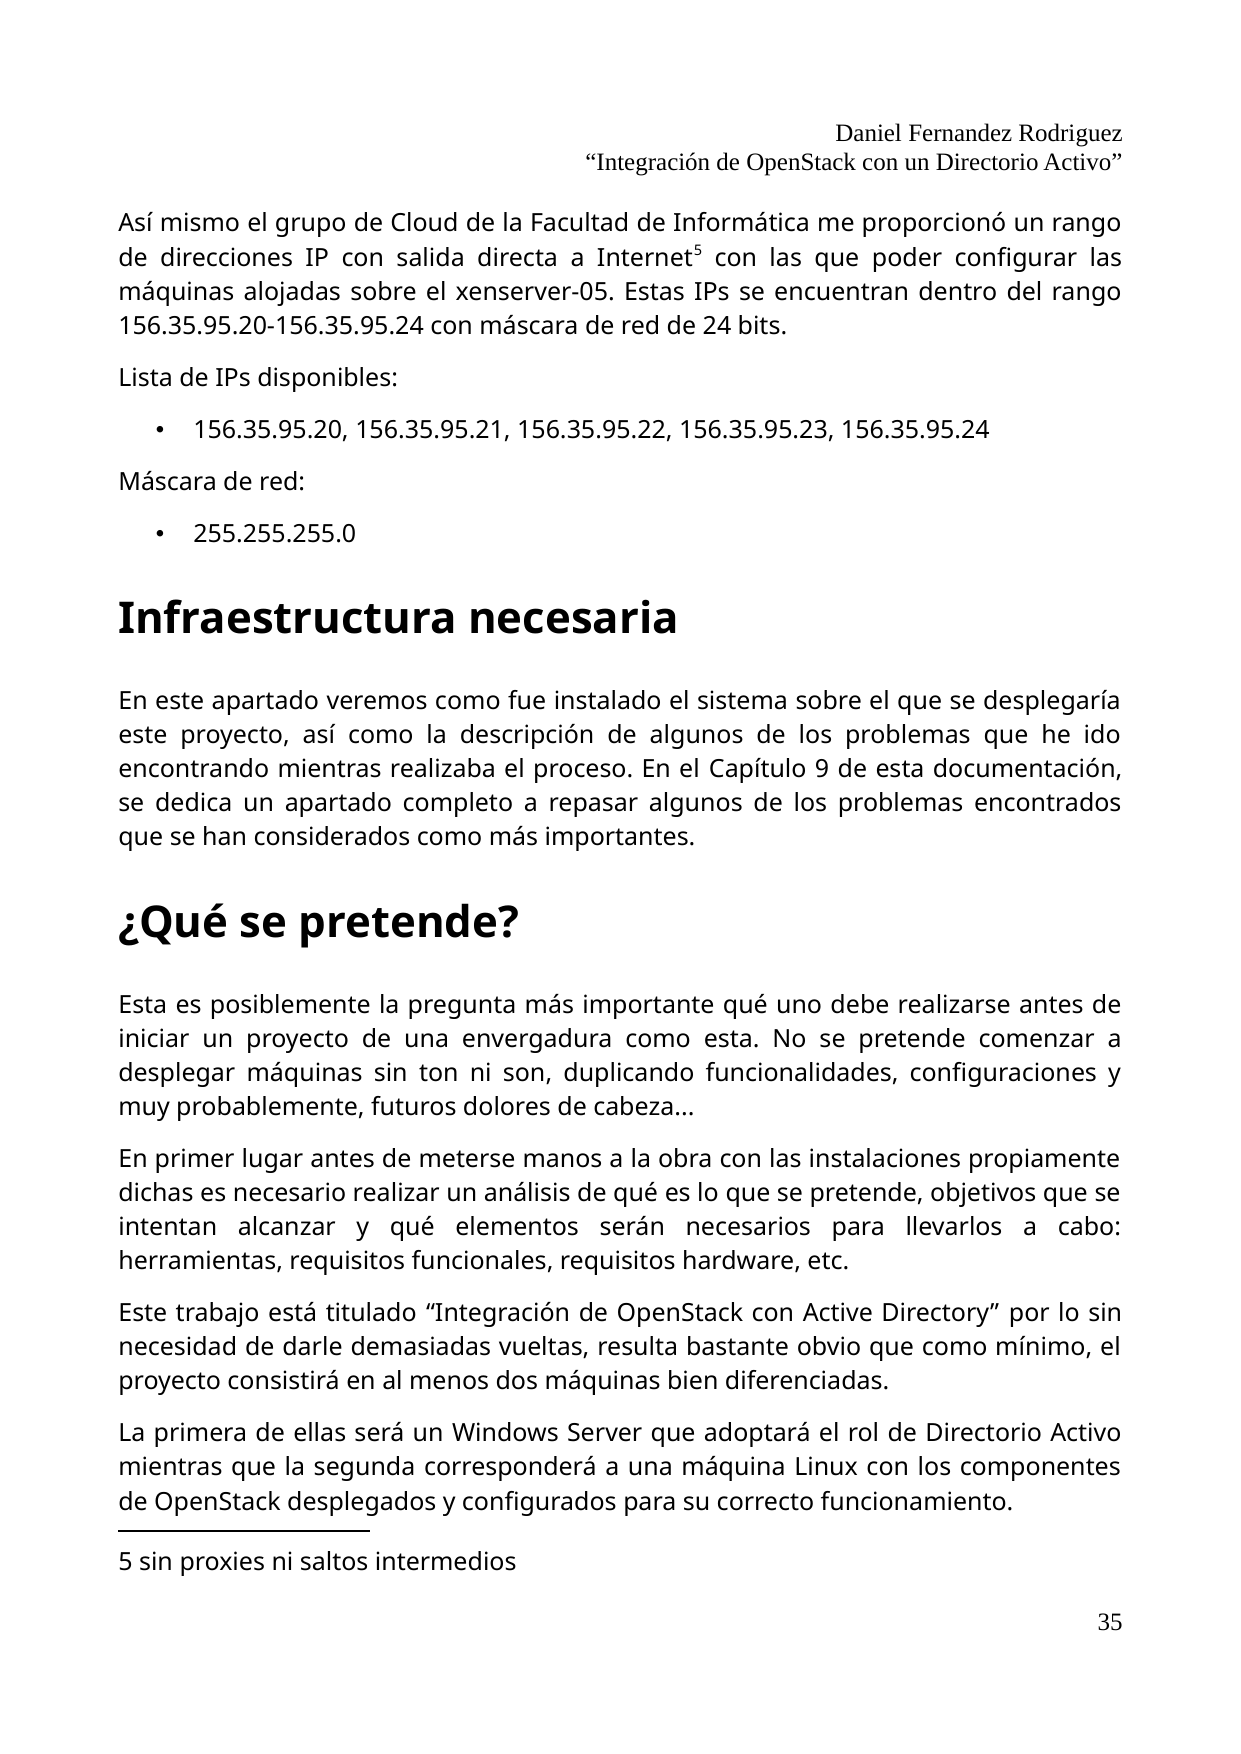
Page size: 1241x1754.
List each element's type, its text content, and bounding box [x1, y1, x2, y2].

list 156.35.95.20, 156.35.95.21, 156.35.95.22, 156.35.95.23, 156.35.95.24 [156, 411, 1122, 446]
list 255.255.255.0 [156, 516, 1122, 550]
text Este trabajo está titulado “Integración de OpenStack con Active Directory” por lo sin necesidad de darle demasiadas vueltas, resulta bastante obvio que como mínimo, el proyecto consistirá en al menos dos máquinas bien diferenciadas. [118, 1295, 1122, 1397]
subtitle Infraestructura necesaria [118, 587, 1122, 647]
text Así mismo el grupo de Cloud de la Facultad de Informática me proporcionó un rango de direcciones IP con salida directa a Internet con las que poder configurar las máquinas alojadas sobre el xenserver-05. Estas IPs se encuentran dentro del rango 156.35.95.20-156.35.95.24 con máscara de red de 24 bits. [118, 205, 1122, 341]
text Esta es posiblemente la pregunta más importante qué uno debe realizarse antes de iniciar un proyecto de una envergadura como esta. No se pretende comenzar a desplegar máquinas sin ton ni son, duplicando funcionalidades, configuraciones y muy probablemente, futuros dolores de cabeza... [118, 986, 1122, 1122]
subtitle ¿Qué se pretende? [118, 891, 1122, 950]
text La primera de ellas será un Windows Server que adoptará el rol de Directorio Activo mientras que la segunda corresponderá a una máquina Linux con los componentes de OpenStack desplegados y configurados para su correcto funcionamiento. [118, 1415, 1122, 1517]
text En este apartado veremos como fue instalado el sistema sobre el que se desplegaría este proyecto, así como la descripción de algunos de los problemas que he ido encontrando mientras realizaba el proceso. En el Capítulo 9 de esta documentación, se dedica un apartado completo a repasar algunos de los problemas encontrados que se han considerados como más importantes. [118, 683, 1122, 853]
text sin proxies ni saltos intermedios [118, 1543, 1122, 1577]
text En primer lugar antes de meterse manos a la obra con las instalaciones propiamente dichas es necesario realizar un análisis de qué es lo que se pretende, objetivos que se intentan alcanzar y qué elementos serán necesarios para llevarlos a cabo: herramientas, requisitos funcionales, requisitos hardware, etc. [118, 1141, 1122, 1277]
text Lista de IPs disponibles: [118, 359, 1122, 393]
text Máscara de red: [118, 463, 1122, 498]
